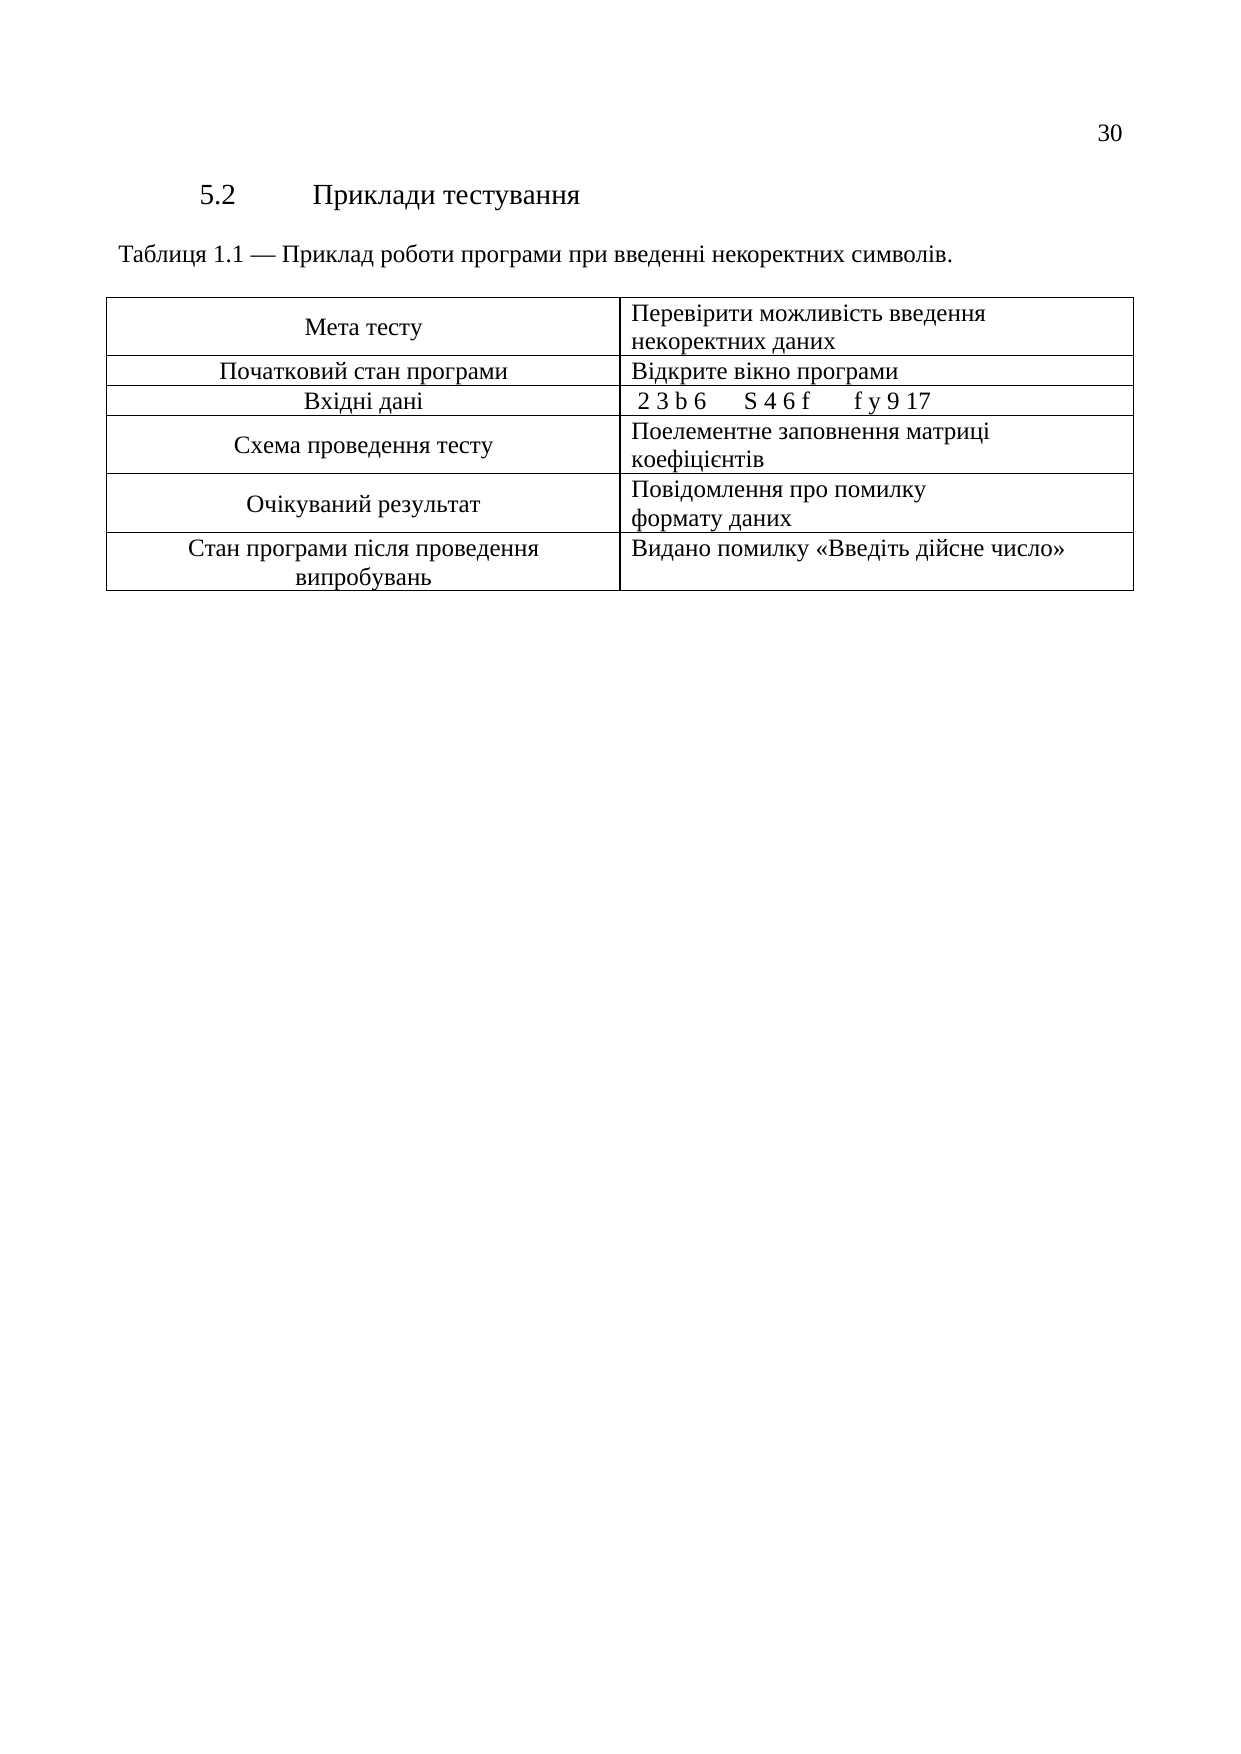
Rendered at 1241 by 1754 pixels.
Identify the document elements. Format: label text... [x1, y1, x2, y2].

table_cell Відкрите вікно програми [621, 356, 1133, 385]
table_cell 2 3 b 6 S 4 6 f f y 9 17 [621, 386, 1133, 415]
table_cell Схема проведення тесту [107, 416, 619, 473]
text Таблиця 1.1 — Приклад роботи програми при введенні некоректних символів. [118, 239, 1122, 268]
table_header Мета тесту [107, 298, 619, 355]
table_cell Початковий стан програми [107, 356, 619, 385]
table_cell Повідомлення про помилку формату даних [621, 474, 1133, 532]
table_cell Поелементне заповнення матриці коефіцієнтів [621, 416, 1133, 473]
subtitle Приклади тестування [192, 177, 1122, 210]
table_cell Стан програми після проведення випробувань [107, 533, 619, 590]
table_cell Вхідні дані [107, 386, 619, 415]
table_cell Видано помилку «Введіть дійсне число» [621, 533, 1133, 590]
table_header Перевірити можливість введення некоректних даних [621, 298, 1133, 355]
table_cell Очікуваний результат [107, 474, 619, 532]
